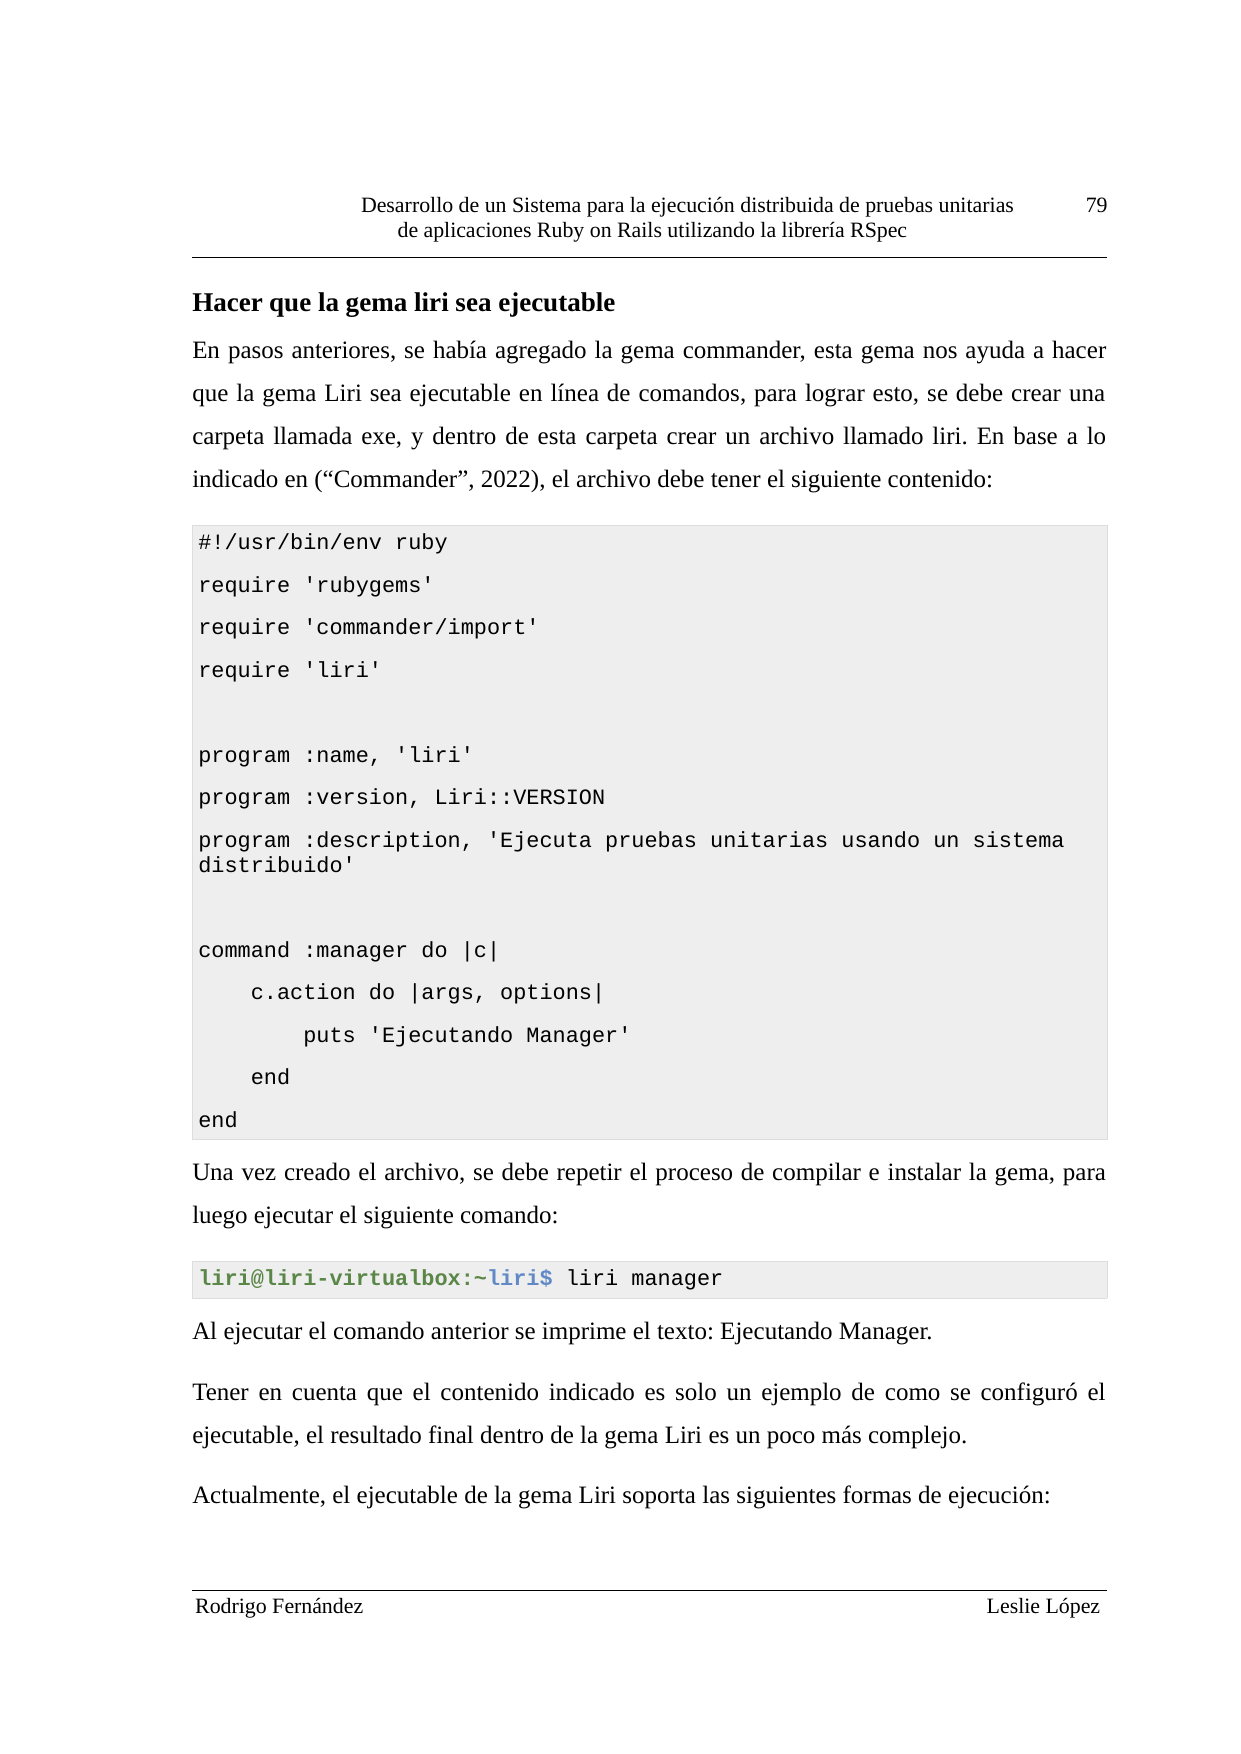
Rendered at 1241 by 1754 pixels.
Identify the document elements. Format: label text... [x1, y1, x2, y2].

text c.action do |args, options| [193, 975, 1107, 1006]
text program :name, 'liri' [193, 738, 1107, 769]
text end [193, 1060, 1107, 1091]
text program :version, Liri::VERSION [193, 780, 1107, 811]
text end [193, 1103, 1107, 1139]
text program :description, 'Ejecuta pruebas unitarias usando un sistema distribuido' [193, 823, 1107, 878]
text puts 'Ejecutando Manager' [193, 1018, 1107, 1048]
text Actualmente, el ejecutable de la gema Liri soporta las siguientes formas de ejecución: [192, 1481, 1107, 1509]
text En pasos anteriores, se había agregado la gema commander, esta gema nos ayuda a hacer que la gema Liri sea ejecutable en línea de comandos, para lograr esto, se debe crear una carpeta llamada exe, y dentro de esta carpeta crear un archivo llamado liri. En base a lo indicado en (“Commander”, 2022)⁠, el archivo debe tener el siguiente contenido: [192, 335, 1107, 493]
text Al ejecutar el comando anterior se imprime el texto: Ejecutando Manager. [192, 1316, 1107, 1344]
text require 'liri' [193, 653, 1107, 684]
text require 'rubygems' [193, 568, 1107, 599]
text require 'commander/import' [193, 610, 1107, 641]
text #!/usr/bin/env ruby [193, 526, 1107, 556]
text liri@liri-virtualbox:~liri$ liri manager [193, 1262, 1107, 1298]
text command :manager do |c| [193, 933, 1107, 963]
text Una vez creado el archivo, se debe repetir el proceso de compilar e instalar la gema, para luego ejecutar el siguiente comando: [192, 1157, 1107, 1229]
text Tener en cuenta que el contenido indicado es solo un ejemplo de como se configuró el ejecutable, el resultado final dentro de la gema Liri es un poco más complejo. [192, 1377, 1107, 1448]
text Hacer que la gema liri sea ejecutable [192, 286, 1107, 317]
